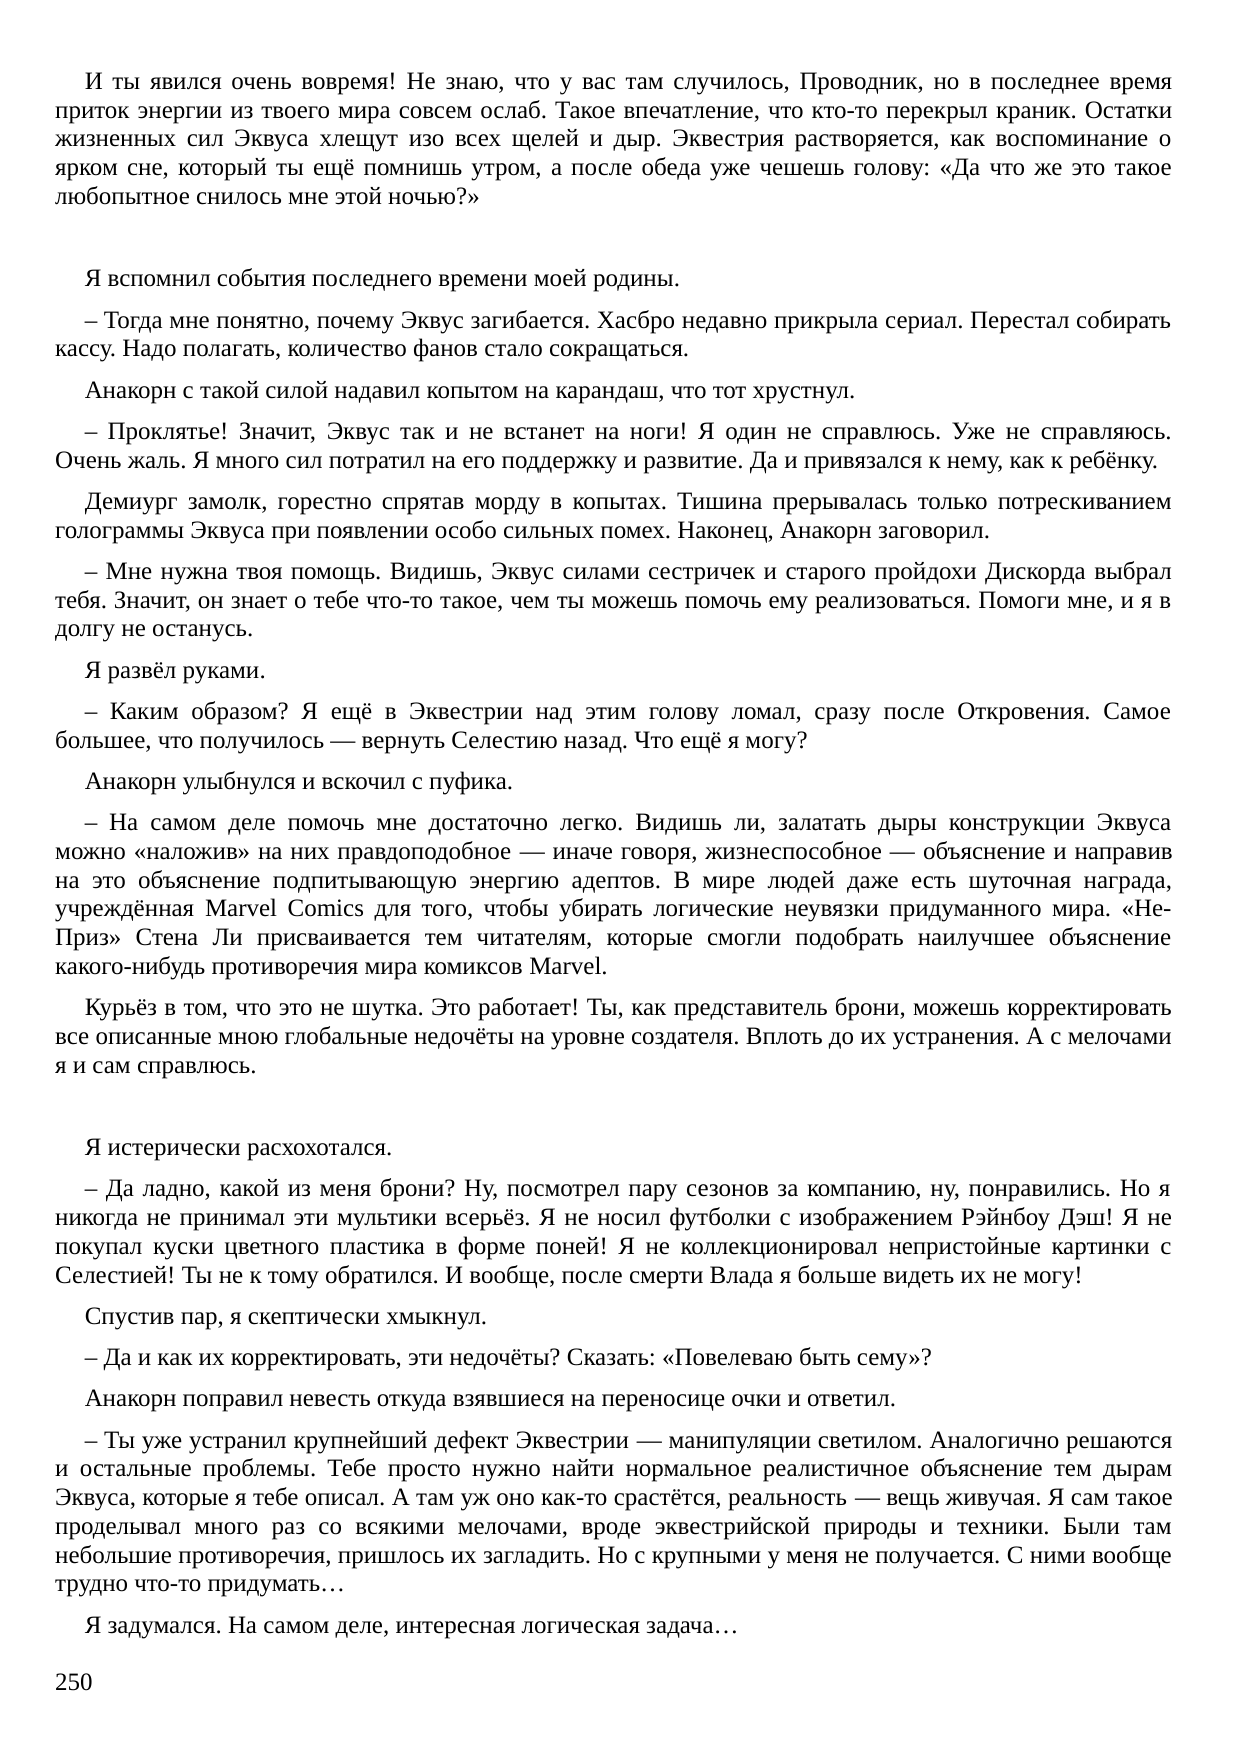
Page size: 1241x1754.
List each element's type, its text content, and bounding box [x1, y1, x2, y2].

text – Тогда мне понятно, почему Эквус загибается. Хасбро недавно прикрыла сериал. Перестал собирать кассу. Надо полагать, количество фанов стало сокращаться. [55, 305, 1173, 362]
text Спустив пар, я скептически хмыкнул. [55, 1301, 1173, 1330]
text Я вспомнил события последнего времени моей родины. [55, 263, 1173, 292]
text Демиург замолк, горестно спрятав морду в копытах. Тишина прерывалась только потрескиванием голограммы Эквуса при появлении особо сильных помех. Наконец, Анакорн заговорил. [55, 486, 1173, 543]
text Курьёз в том, что это не шутка. Это работает! Ты, как представитель брони, можешь корректировать все описанные мною глобальные недочёты на уровне создателя. Вплоть до их устранения. А с мелочами я и сам справлюсь. [55, 992, 1173, 1078]
text Я задумался. На самом деле, интересная логическая задача… [55, 1610, 1173, 1638]
text – Мне нужна твоя помощь. Видишь, Эквус силами сестричек и старого пройдохи Дискорда выбрал тебя. Значит, он знает о тебе что-то такое, чем ты можешь помочь ему реализоваться. Помоги мне, и я в долгу не останусь. [55, 556, 1173, 642]
text – Ты уже устранил крупнейший дефект Эквестрии — манипуляции светилом. Аналогично решаются и остальные проблемы. Тебе просто нужно найти нормальное реалистичное объяснение тем дырам Эквуса, которые я тебе описал. А там уж оно как-то срастётся, реальность — вещь живучая. Я сам такое проделывал много раз со всякими мелочами, вроде эквестрийской природы и техники. Были там небольшие противоречия, пришлось их загладить. Но с крупными у меня не получается. С ними вообще трудно что-то придумать… [55, 1425, 1173, 1597]
text Анакорн поправил невесть откуда взявшиеся на переносице очки и ответил. [55, 1383, 1173, 1412]
text – Да ладно, какой из меня брони? Ну, посмотрел пару сезонов за компанию, ну, понравились. Но я никогда не принимал эти мультики всерьёз. Я не носил футболки с изображением Рэйнбоу Дэш! Я не покупал куски цветного пластика в форме поней! Я не коллекционировал непристойные картинки с Селестией! Ты не к тому обратился. И вообще, после смерти Влада я больше видеть их не могу! [55, 1173, 1173, 1288]
text И ты явился очень вовремя! Не знаю, что у вас там случилось, Проводник, но в последнее время приток энергии из твоего мира совсем ослаб. Такое впечатление, что кто-то перекрыл краник. Остатки жизненных сил Эквуса хлещут изо всех щелей и дыр. Эквестрия растворяется, как воспоминание о ярком сне, который ты ещё помнишь утром, а после обеда уже чешешь голову: «Да что же это такое любопытное снилось мне этой ночью?» [55, 66, 1173, 210]
text Анакорн с такой силой надавил копытом на карандаш, что тот хрустнул. [55, 375, 1173, 403]
text – Каким образом? Я ещё в Эквестрии над этим голову ломал, сразу после Откровения. Самое большее, что получилось — вернуть Селестию назад. Что ещё я могу? [55, 696, 1173, 753]
text Я истерически расхохотался. [55, 1132, 1173, 1161]
text – Проклятье! Значит, Эквус так и не встанет на ноги! Я один не справлюсь. Уже не справляюсь. Очень жаль. Я много сил потратил на его поддержку и развитие. Да и привязался к нему, как к ребёнку. [55, 416, 1173, 473]
text – Да и как их корректировать, эти недочёты? Сказать: «Повелеваю быть сему»? [55, 1342, 1173, 1371]
text Я развёл руками. [55, 655, 1173, 683]
text Анакорн улыбнулся и вскочил с пуфика. [55, 766, 1173, 795]
text – На самом деле помочь мне достаточно легко. Видишь ли, залатать дыры конструкции Эквуса можно «наложив» на них правдоподобное — иначе говоря, жизнеспособное — объяснение и направив на это объяснение подпитывающую энергию адептов. В мире людей даже есть шуточная награда, учреждённая Marvel Comics для того, чтобы убирать логические неувязки придуманного мира. «Не-Приз» Стена Ли присваивается тем читателям, которые смогли подобрать наилучшее объяснение какого-нибудь противоречия мира комиксов Marvel. [55, 807, 1173, 980]
